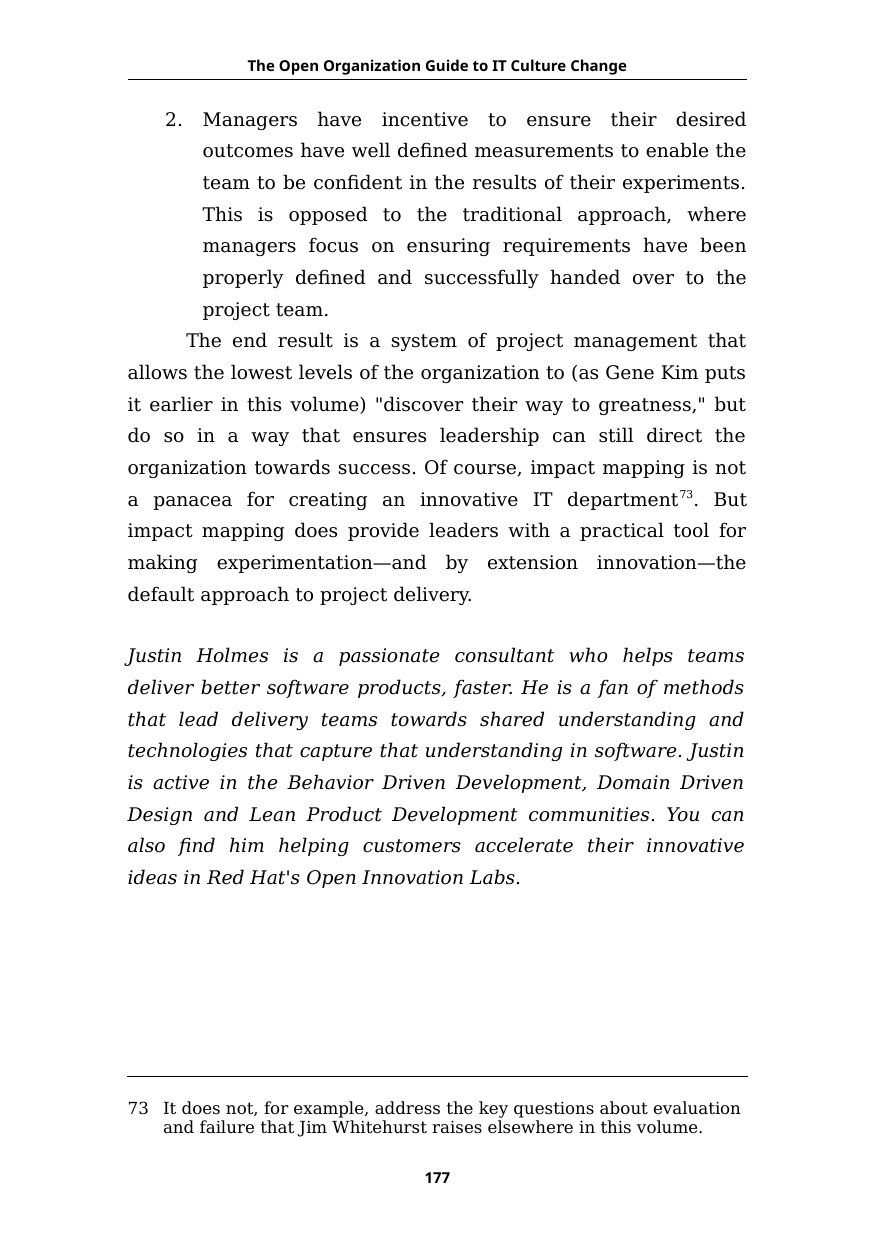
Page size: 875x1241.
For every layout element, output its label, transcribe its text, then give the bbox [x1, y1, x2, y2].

text Justin Holmes is a passionate consultant who helps teams deliver better software products, faster. He is a fan of methods that lead delivery teams towards shared understanding and technologies that capture that understanding in software. Justin is active in the Behavior Driven Development, Domain Driven Design and Lean Product Development communities. You can also find him helping customers accelerate their innovative ideas in Red Hat's Open Innovation Labs. [127, 645, 747, 889]
list Managers have incentive to ensure their desired outcomes have well defined measurements to enable the team to be confident in the results of their experiments. This is opposed to the traditional approach, where managers focus on ensuring requirements have been properly defined and successfully handed over to the project team. [165, 109, 747, 321]
text It does not, for example, address the key questions about evaluation and failure that Jim Whitehurst raises elsewhere in this volume. [127, 1099, 747, 1138]
text The end result is a system of project management that allows the lowest levels of the organization to (as Gene Kim puts it earlier in this volume) "discover their way to greatness," but do so in a way that ensures leadership can still direct the organization towards success. Of course, impact mapping is not a panacea for creating an innovative IT department. But impact mapping does provide leaders with a practical tool for making experimentation—and by extension innovation—the default approach to project delivery. [127, 330, 747, 606]
